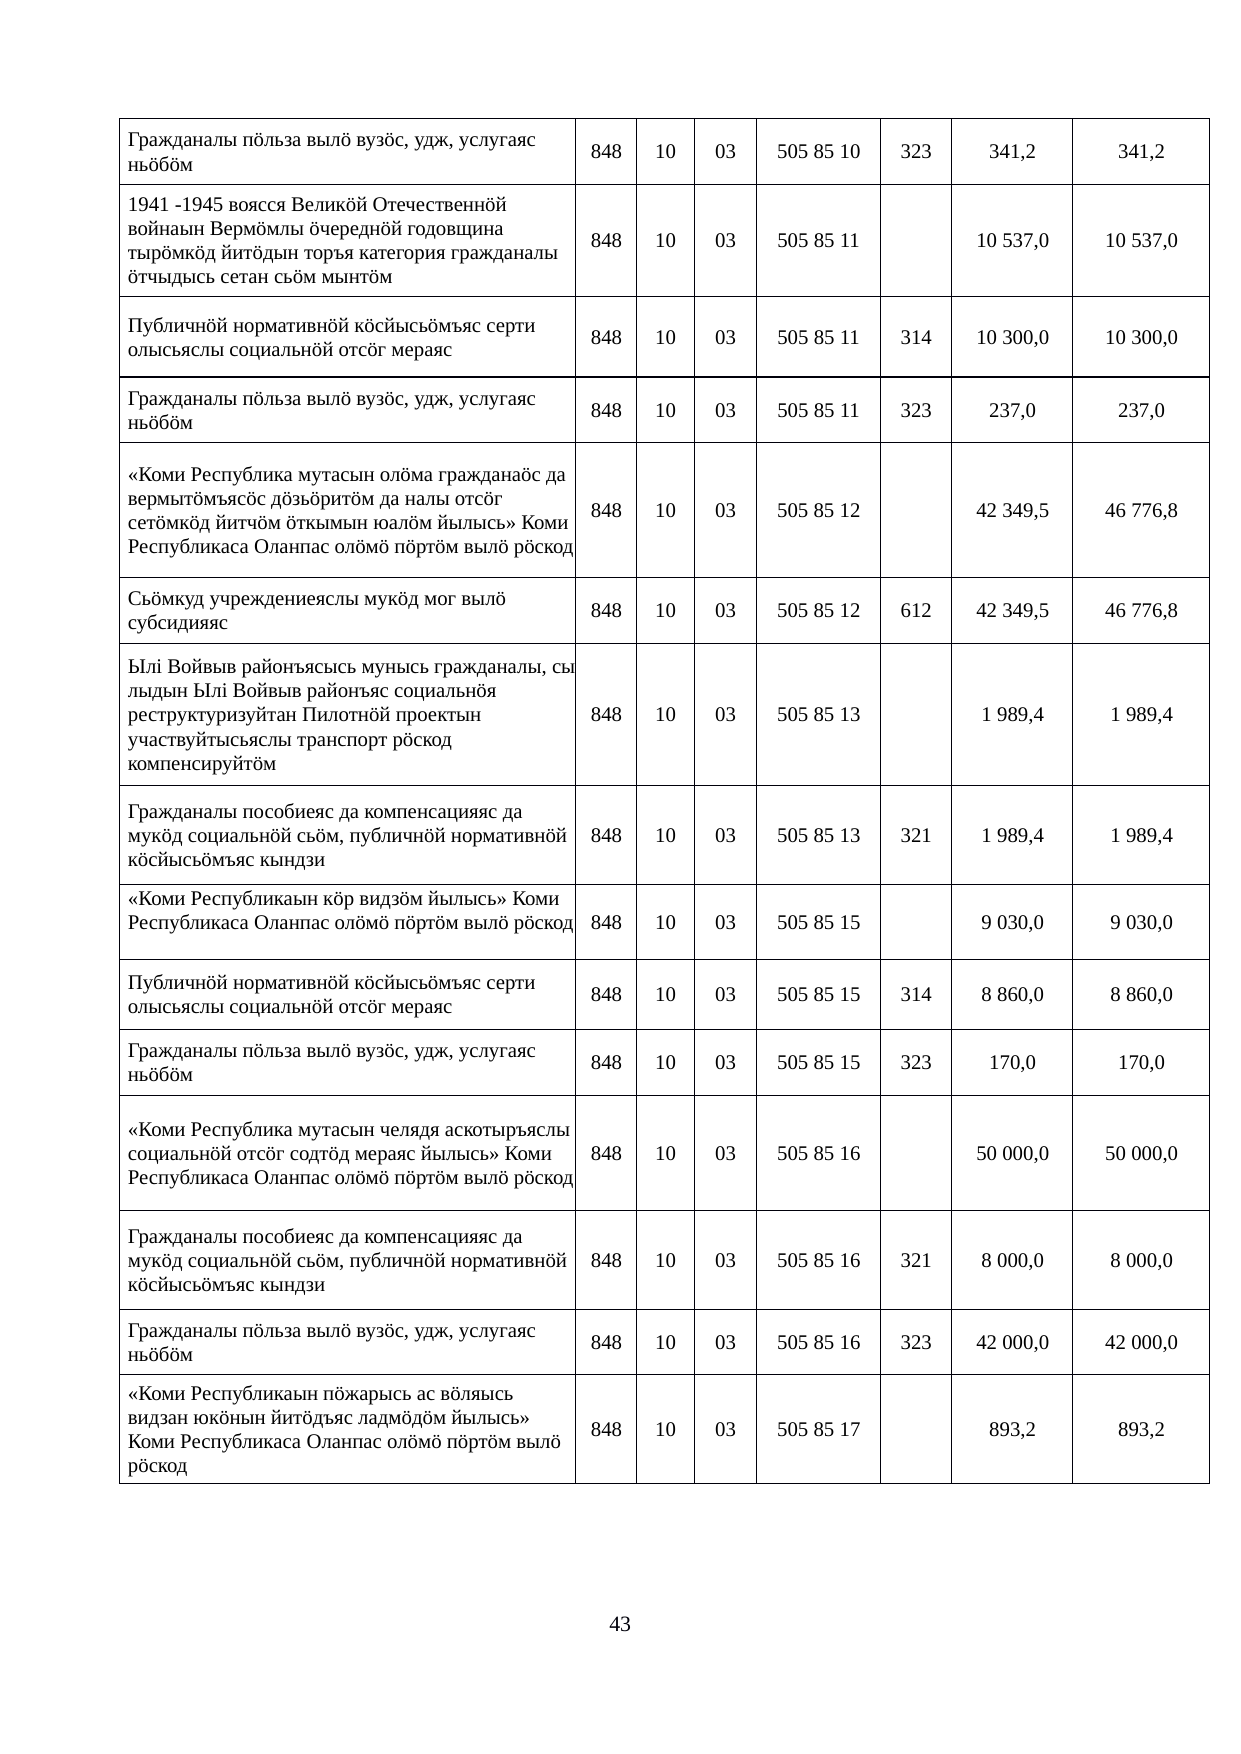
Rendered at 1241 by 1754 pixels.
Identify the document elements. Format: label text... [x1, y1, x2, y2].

table_cell [881, 185, 951, 296]
table_cell 321 [881, 786, 951, 884]
table_cell 893,2 [1073, 1375, 1209, 1483]
table_cell 46 776,8 [1073, 443, 1209, 577]
table_cell 10 [637, 443, 694, 577]
table_cell 505 85 11 [757, 185, 880, 296]
table_cell [881, 1375, 951, 1483]
table_cell 8 000,0 [1073, 1211, 1209, 1308]
table_cell 170,0 [952, 1030, 1072, 1094]
table_cell 10 [637, 578, 694, 643]
table_cell 848 [576, 1310, 636, 1374]
table_cell [881, 644, 951, 785]
table_cell 848 [576, 644, 636, 785]
table_cell 03 [695, 443, 756, 577]
table_cell 10 [637, 1375, 694, 1483]
table_cell 10 537,0 [952, 185, 1072, 296]
table_cell [881, 1096, 951, 1210]
table_cell 505 85 17 [757, 1375, 880, 1483]
table_cell 848 [576, 1211, 636, 1308]
table_cell 848 [576, 185, 636, 296]
table_cell 10 [637, 885, 694, 958]
table_cell 1 989,4 [1073, 786, 1209, 884]
table_cell 341,2 [952, 119, 1072, 184]
table_cell Гражданалы пӧльза вылӧ вузӧс, удж, услугаяс ньӧбӧм [120, 119, 575, 184]
table_cell 1 989,4 [1073, 644, 1209, 785]
table_cell 505 85 16 [757, 1096, 880, 1210]
table_cell 848 [576, 119, 636, 184]
table_cell 505 85 11 [757, 378, 880, 442]
table_cell 848 [576, 960, 636, 1029]
table_cell Гражданалы пособиеяс да компенсацияяс да мукӧд социальнӧй сьӧм, публичнӧй нормативнӧй кӧсйысьӧмъяс кындзи [120, 786, 575, 884]
table_cell 03 [695, 1096, 756, 1210]
table_cell 03 [695, 1030, 756, 1094]
table_cell 50 000,0 [952, 1096, 1072, 1210]
table_cell Сьӧмкуд учреждениеяслы мукӧд мог вылӧ субсидияяс [120, 578, 575, 643]
table_cell 03 [695, 297, 756, 376]
table_cell 03 [695, 1375, 756, 1483]
table_cell 321 [881, 1211, 951, 1308]
table_cell 505 85 16 [757, 1310, 880, 1374]
table_cell 1 989,4 [952, 786, 1072, 884]
table_cell 03 [695, 1211, 756, 1308]
table_cell 46 776,8 [1073, 578, 1209, 643]
table_cell 10 300,0 [952, 297, 1072, 376]
table_cell 341,2 [1073, 119, 1209, 184]
table_cell 03 [695, 1310, 756, 1374]
table_cell 505 85 11 [757, 297, 880, 376]
table_cell 848 [576, 1030, 636, 1094]
table_cell 237,0 [952, 378, 1072, 442]
table_cell 10 [637, 119, 694, 184]
table_cell 323 [881, 119, 951, 184]
table_cell 505 85 13 [757, 786, 880, 884]
table_cell 10 [637, 297, 694, 376]
table_cell 848 [576, 578, 636, 643]
table_cell 42 349,5 [952, 578, 1072, 643]
table_cell 505 85 15 [757, 960, 880, 1029]
table_cell Публичнӧй нормативнӧй кӧсйысьӧмъяс серти олысьяслы социальнӧй отсӧг мераяс [120, 960, 575, 1029]
table_cell 03 [695, 185, 756, 296]
table_cell 8 860,0 [952, 960, 1072, 1029]
table_cell 848 [576, 885, 636, 958]
table_cell 50 000,0 [1073, 1096, 1209, 1210]
table_cell 848 [576, 297, 636, 376]
table_cell 848 [576, 378, 636, 442]
table_cell 314 [881, 297, 951, 376]
table_cell Ылі Войвыв районъясысь мунысь гражданалы, сы лыдын Ылі Войвыв районъяс социальнӧя реструктуризуйтан Пилотнӧй проектын участвуйтысьяслы транспорт рӧскод компенсируйтӧм [120, 644, 575, 785]
table_cell 505 85 13 [757, 644, 880, 785]
table_cell 10 [637, 786, 694, 884]
table_cell 848 [576, 786, 636, 884]
table_cell 10 [637, 1211, 694, 1308]
table_cell 1 989,4 [952, 644, 1072, 785]
table_cell 10 [637, 1030, 694, 1094]
table_cell Гражданалы пӧльза вылӧ вузӧс, удж, услугаяс ньӧбӧм [120, 1030, 575, 1094]
table_cell «Коми Республикаын пӧжарысь ас вӧляысь видзан юкӧнын йитӧдъяс ладмӧдӧм йылысь» Коми Республикаса Оланпас олӧмӧ пӧртӧм вылӧ рӧскод [120, 1375, 575, 1483]
table_cell 03 [695, 119, 756, 184]
table_cell 03 [695, 378, 756, 442]
table_cell 10 300,0 [1073, 297, 1209, 376]
table_cell 42 349,5 [952, 443, 1072, 577]
table_cell [881, 885, 951, 958]
table_cell 03 [695, 644, 756, 785]
table_cell 10 [637, 1096, 694, 1210]
table_cell 170,0 [1073, 1030, 1209, 1094]
table_cell 505 85 10 [757, 119, 880, 184]
table_cell 8 000,0 [952, 1211, 1072, 1308]
table_cell 03 [695, 885, 756, 958]
table_cell 848 [576, 443, 636, 577]
table_cell 505 85 15 [757, 885, 880, 958]
table_cell 237,0 [1073, 378, 1209, 442]
table_cell 10 [637, 960, 694, 1029]
table_cell 505 85 12 [757, 578, 880, 643]
table_cell 323 [881, 1310, 951, 1374]
table_cell «Коми Республикаын кӧр видзӧм йылысь» Коми Республикаса Оланпас олӧмӧ пӧртӧм вылӧ рӧскод [120, 885, 575, 958]
table_cell 10 [637, 644, 694, 785]
table_cell [881, 443, 951, 577]
table_cell 10 [637, 185, 694, 296]
table_cell 612 [881, 578, 951, 643]
table_cell 505 85 15 [757, 1030, 880, 1094]
table_cell 9 030,0 [1073, 885, 1209, 958]
table_cell 314 [881, 960, 951, 1029]
table_cell 1941 -1945 воясся Великӧй Отечественнӧй войнаын Вермӧмлы ӧчереднӧй годовщина тырӧмкӧд йитӧдын торъя категория гражданалы ӧтчыдысь сетан сьӧм мынтӧм [120, 185, 575, 296]
table_cell 505 85 16 [757, 1211, 880, 1308]
table_cell «Коми Республика мутасын челядя аскотыръяслы социальнӧй отсӧг содтӧд мераяс йылысь» Коми Республикаса Оланпас олӧмӧ пӧртӧм вылӧ рӧскод [120, 1096, 575, 1210]
table_cell 323 [881, 1030, 951, 1094]
table_cell 10 [637, 378, 694, 442]
table_cell «Коми Республика мутасын олӧма гражданаӧс да вермытӧмъясӧс дӧзьӧритӧм да налы отсӧг сетӧмкӧд йитчӧм ӧткымын юалӧм йылысь» Коми Республикаса Оланпас олӧмӧ пӧртӧм вылӧ рӧскод [120, 443, 575, 577]
table_cell 03 [695, 960, 756, 1029]
table_cell Гражданалы пособиеяс да компенсацияяс да мукӧд социальнӧй сьӧм, публичнӧй нормативнӧй кӧсйысьӧмъяс кындзи [120, 1211, 575, 1308]
table_cell 03 [695, 578, 756, 643]
table_cell Публичнӧй нормативнӧй кӧсйысьӧмъяс серти олысьяслы социальнӧй отсӧг мераяс [120, 297, 575, 376]
table_cell 893,2 [952, 1375, 1072, 1483]
table_cell Гражданалы пӧльза вылӧ вузӧс, удж, услугаяс ньӧбӧм [120, 378, 575, 442]
table_cell 42 000,0 [1073, 1310, 1209, 1374]
table_cell 848 [576, 1375, 636, 1483]
table_cell 10 [637, 1310, 694, 1374]
table_cell 9 030,0 [952, 885, 1072, 958]
table_cell 42 000,0 [952, 1310, 1072, 1374]
table_cell 323 [881, 378, 951, 442]
table_cell 8 860,0 [1073, 960, 1209, 1029]
table_cell 03 [695, 786, 756, 884]
table_cell 505 85 12 [757, 443, 880, 577]
table_cell 848 [576, 1096, 636, 1210]
table_cell Гражданалы пӧльза вылӧ вузӧс, удж, услугаяс ньӧбӧм [120, 1310, 575, 1374]
table_cell 10 537,0 [1073, 185, 1209, 296]
